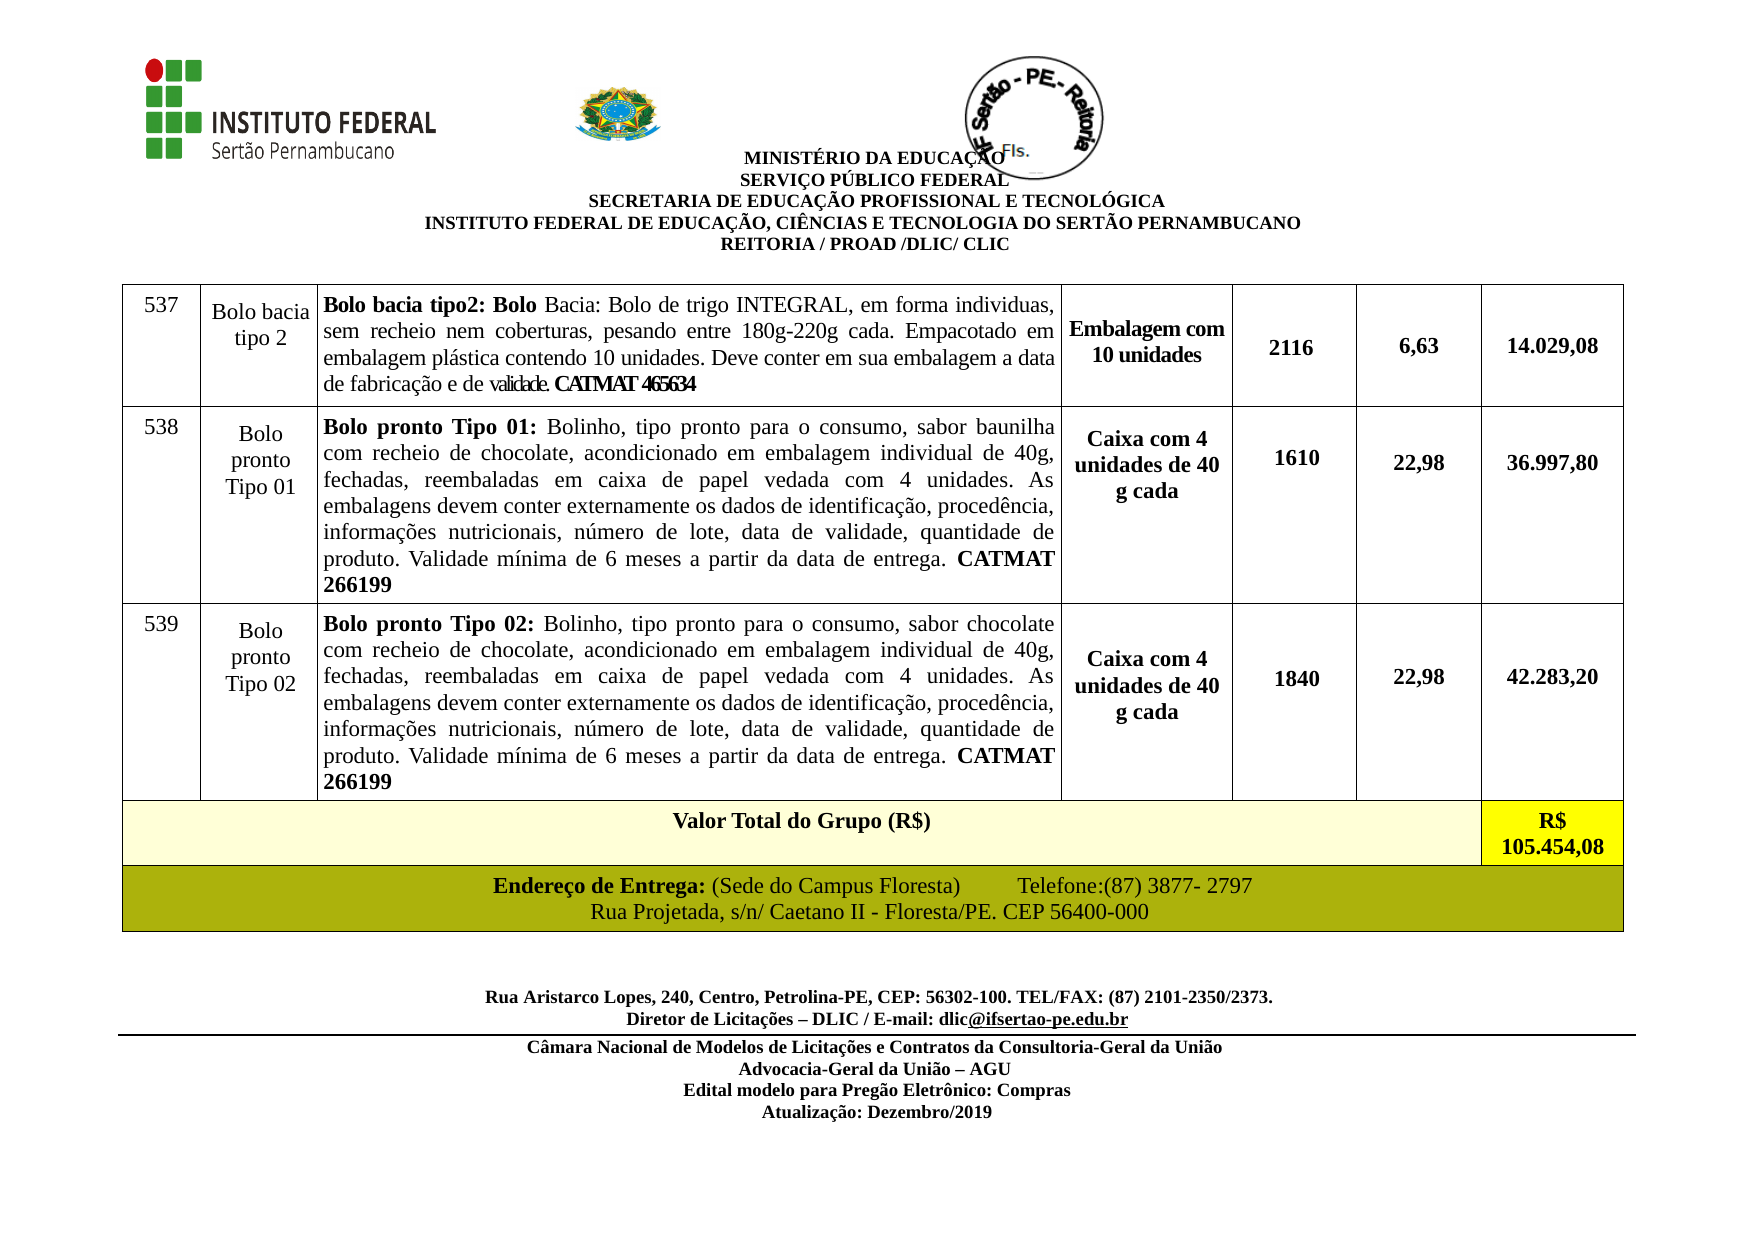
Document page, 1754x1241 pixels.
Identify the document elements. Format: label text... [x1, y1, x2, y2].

picture [957, 45, 1111, 186]
table_cell Bolo bacia tipo 2 [201, 285, 317, 406]
table_cell Bolo pronto Tipo 02: Bolinho, tipo pronto para o consumo, sabor chocolate com recheio de chocolate, acondicionado em embalagem individual de 40g, fechadas, reembaladas em caixa de papel vedada com 4 unidades. As embalagens devem conter externamente os dados de identificação, procedência, informações nutricionais, número de lote, data de validade, quantidade de produto. Validade mínima de 6 meses a partir da data de entrega. CATMAT 266199 [318, 604, 1061, 800]
table_cell 22,98 [1357, 407, 1481, 603]
table_cell 539 [123, 604, 200, 800]
table_cell Caixa com 4 unidades de 40 g cada [1062, 407, 1232, 603]
table_cell Bolo pronto Tipo 01: Bolinho, tipo pronto para o consumo, sabor baunilha com recheio de chocolate, acondicionado em embalagem individual de 40g, fechadas, reembaladas em caixa de papel vedada com 4 unidades. As embalagens devem conter externamente os dados de identificação, procedência, informações nutricionais, número de lote, data de validade, quantidade de produto. Validade mínima de 6 meses a partir da data de entrega. CATMAT 266199 [318, 407, 1061, 603]
picture [145, 58, 435, 159]
table_cell 6,63 [1357, 285, 1481, 406]
table_cell 538 [123, 407, 200, 603]
table_cell 14.029,08 [1482, 285, 1623, 406]
table_cell 42.283,20 [1482, 604, 1623, 800]
table_cell 36.997,80 [1482, 407, 1623, 603]
table_cell 1840 [1233, 604, 1356, 800]
picture [575, 87, 661, 141]
table_cell Endereço de Entrega: (Sede do Campus Floresta) Telefone:(87) 3877- 2797 Rua Projetada, s/n/ Caetano II - Floresta/PE. CEP 56400-000 [123, 866, 1623, 931]
table_cell Valor Total do Grupo (R$) [123, 801, 1481, 865]
table_cell 1610 [1233, 407, 1356, 603]
table_cell 537 [123, 285, 200, 406]
table_cell 22,98 [1357, 604, 1481, 800]
table_cell Embalagem com 10 unidades [1062, 285, 1232, 406]
table_cell Bolo bacia tipo2: Bolo Bacia: Bolo de trigo INTEGRAL, em forma individuas, sem recheio nem coberturas, pesando entre 180g-220g cada. Empacotado em embalagem plástica contendo 10 unidades. Deve conter em sua embalagem a data de fabricação e de validade. CATMAT 465634 [318, 285, 1061, 406]
table_cell Bolo pronto Tipo 01 [201, 407, 317, 603]
table_cell R$ 105.454,08 [1482, 801, 1623, 865]
table_cell 2116 [1233, 285, 1356, 406]
table_cell Caixa com 4 unidades de 40 g cada [1062, 604, 1232, 800]
table_cell Bolo pronto Tipo 02 [201, 604, 317, 800]
